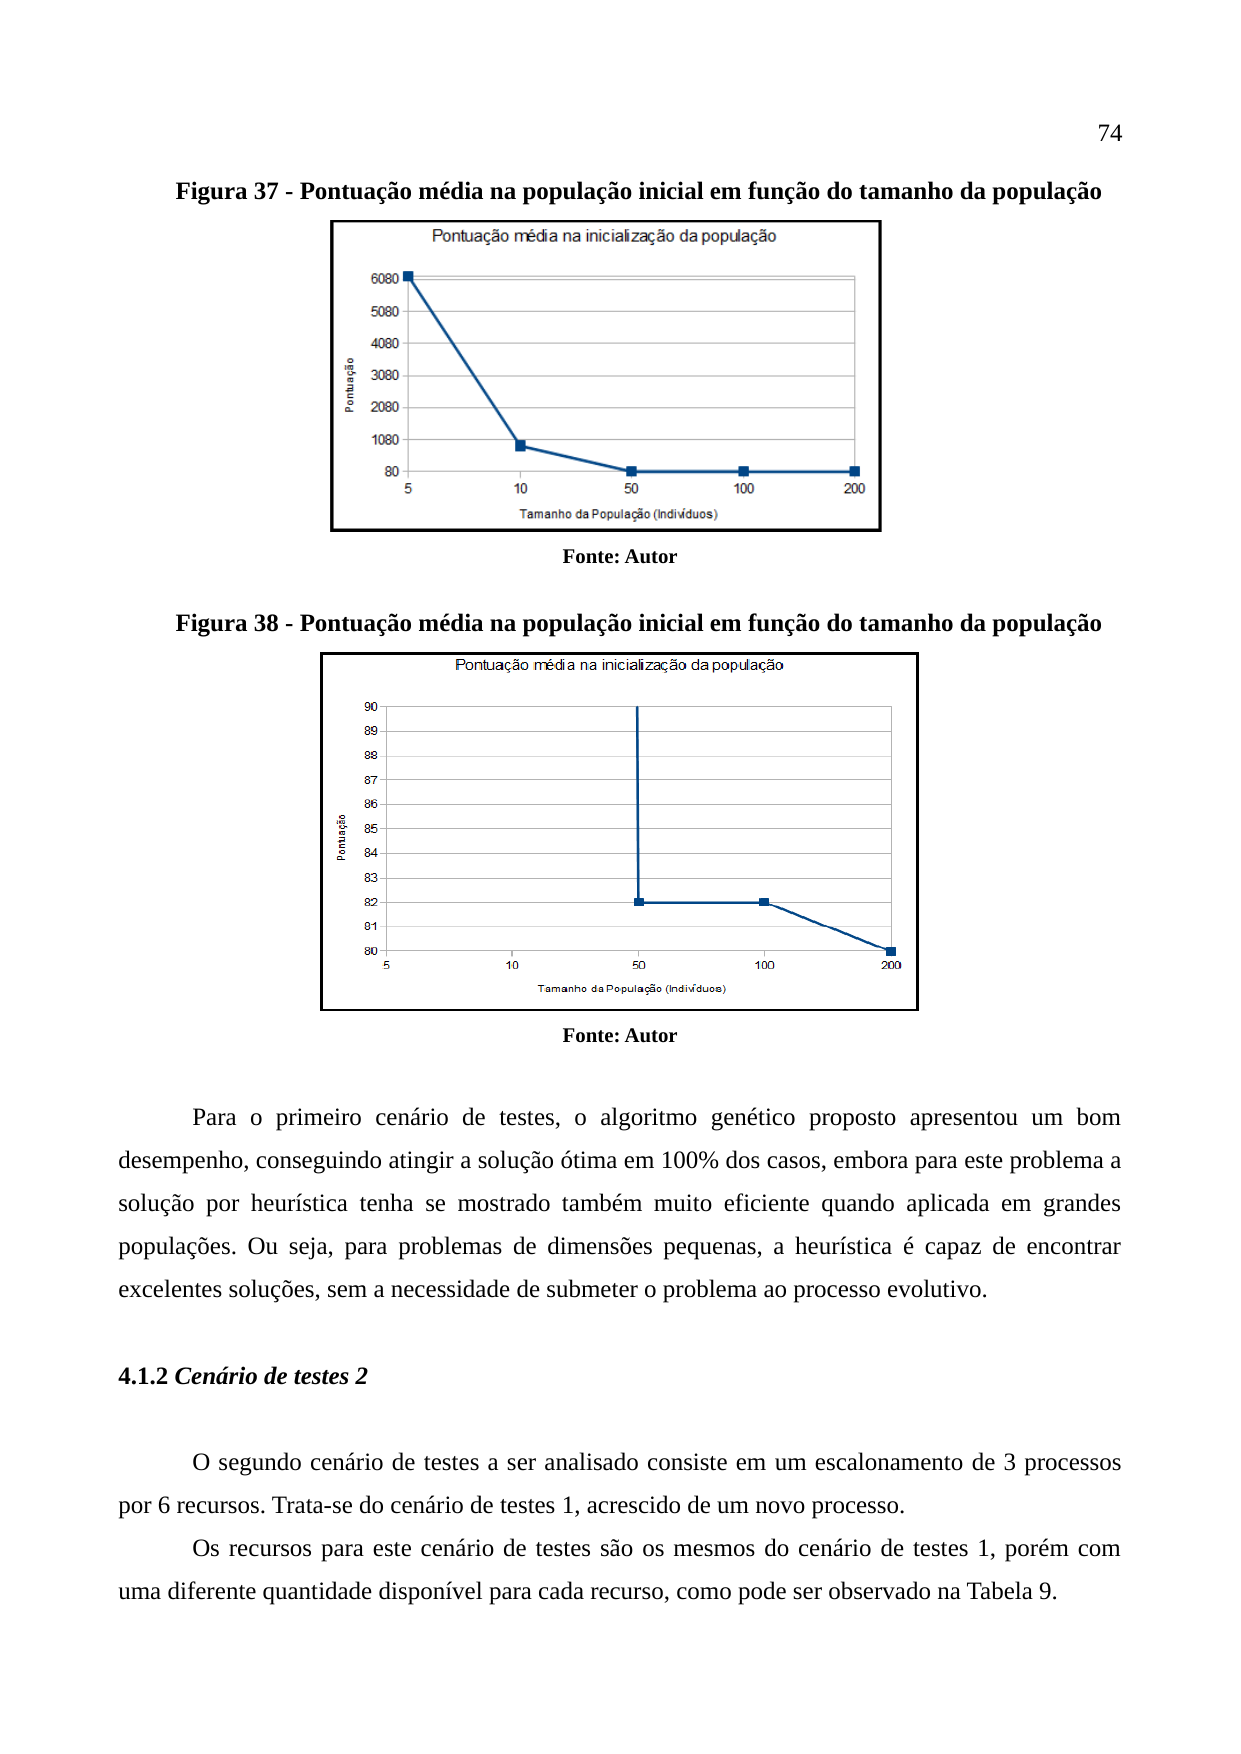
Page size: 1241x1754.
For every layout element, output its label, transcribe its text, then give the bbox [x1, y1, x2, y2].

list Pontuação média na população inicial em função do tamanho da população [156, 608, 1122, 637]
list Pontuação média na população inicial em função do tamanho da população [156, 176, 1122, 205]
text 4.1.2 Cenário de testes 2 [118, 1361, 1122, 1389]
text Para o primeiro cenário de testes, o algoritmo genético proposto apresentou um bom desempenho, conseguindo atingir a solução ótima em 100% dos casos, embora para este problema a solução por heurística tenha se mostrado também muito eficiente quando aplicada em grandes populações. Ou seja, para problemas de dimensões pequenas, a heurística é capaz de encontrar excelentes soluções, sem a necessidade de submeter o problema ao processo evolutivo. [118, 1102, 1122, 1303]
text Fonte: Autor [118, 532, 1122, 568]
text Fonte: Autor [118, 1011, 1122, 1047]
picture [329, 220, 882, 532]
picture [319, 651, 922, 1011]
text O segundo cenário de testes a ser analisado consiste em um escalonamento de 3 processos por 6 recursos. Trata-se do cenário de testes 1, acrescido de um novo processo. [118, 1447, 1122, 1519]
text Os recursos para este cenário de testes são os mesmos do cenário de testes 1, porém com uma diferente quantidade disponível para cada recurso, como pode ser observado na Tabela 9. [118, 1533, 1122, 1605]
